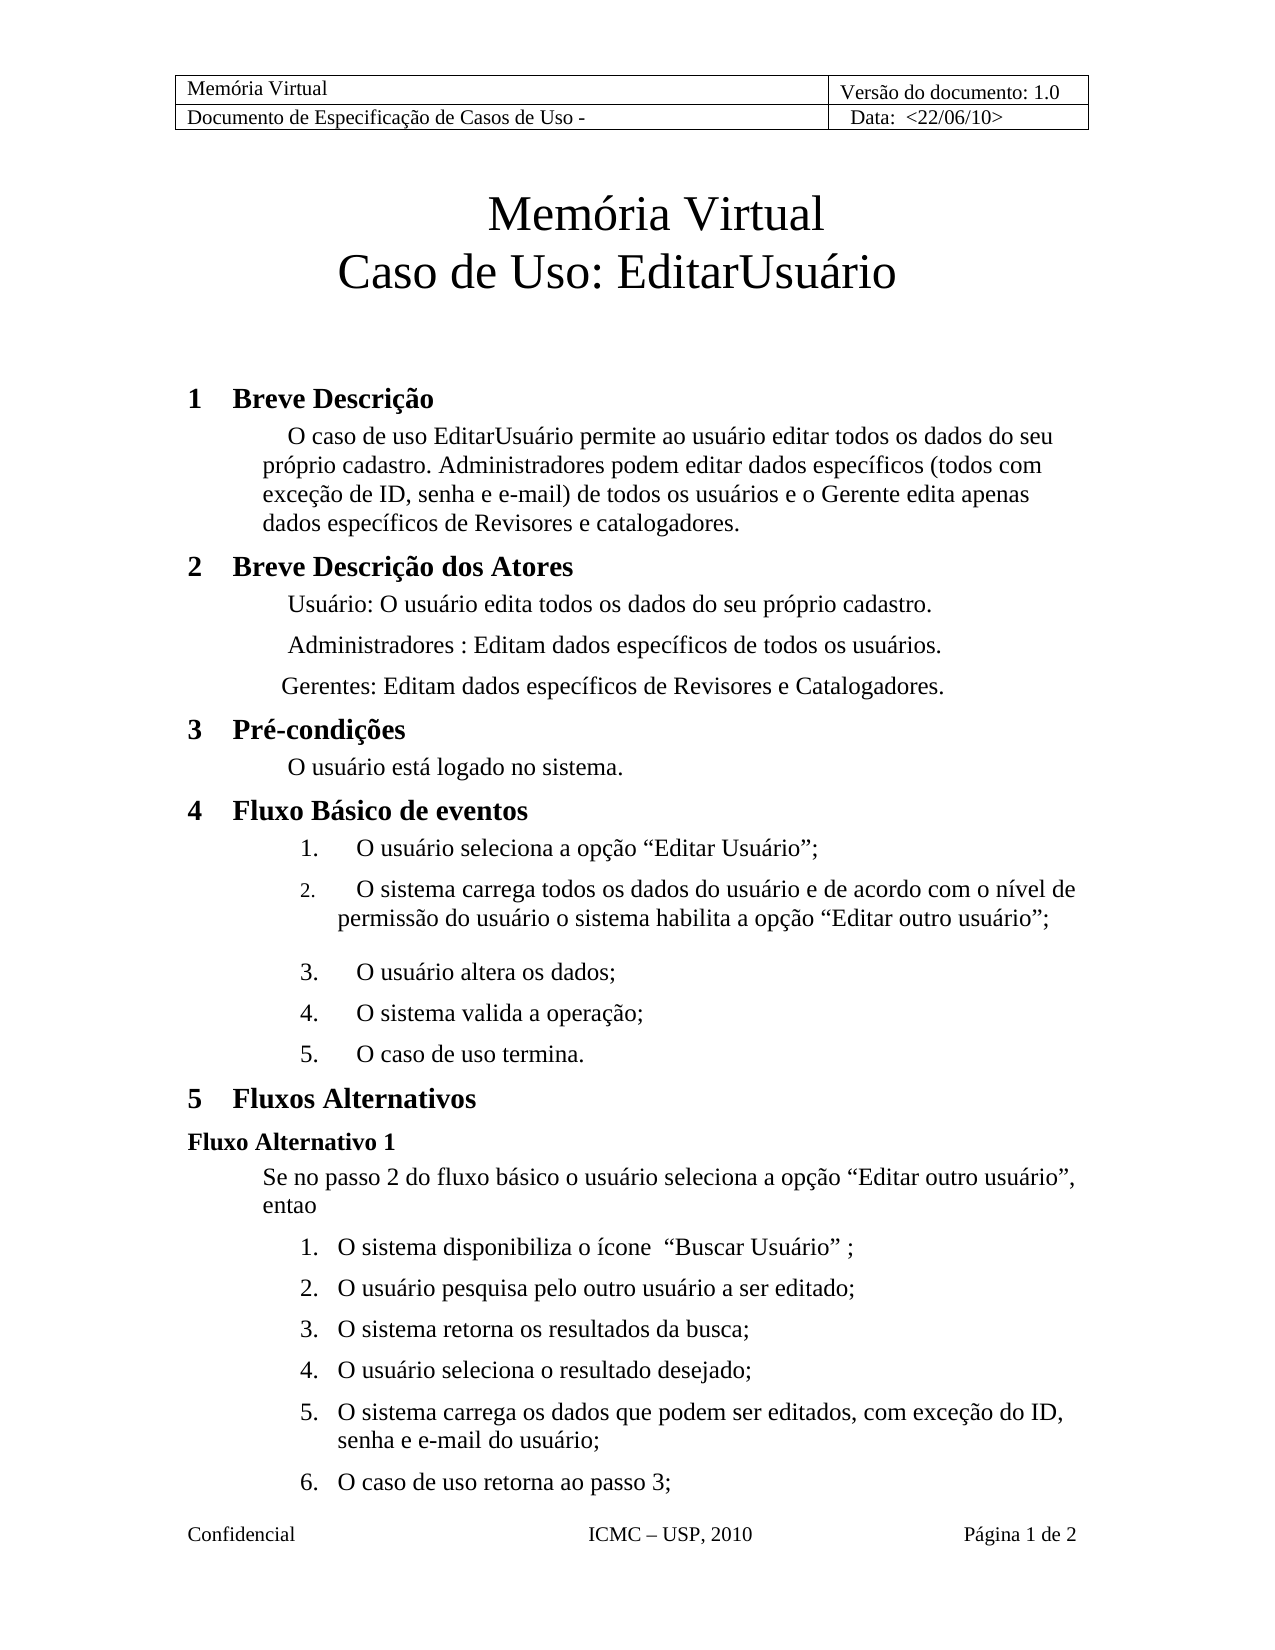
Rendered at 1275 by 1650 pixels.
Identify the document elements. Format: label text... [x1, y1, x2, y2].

text O usuário está logado no sistema. [262, 752, 1087, 781]
subtitle Pré-condições [187, 712, 1087, 746]
list O sistema disponibiliza o ícone “Buscar Usuário” ; [300, 1232, 1087, 1261]
list O sistema carrega os dados que podem ser editados, com exceção do ID, senha e e-mail do usuário; [300, 1397, 1087, 1454]
text O caso de uso EditarUsuário permite ao usuário editar todos os dados do seu próprio cadastro. Administradores podem editar dados específicos (todos com exceção de ID, senha e e-mail) de todos os usuários e o Gerente edita apenas dados específicos de Revisores e catalogadores. [262, 421, 1087, 536]
list O usuário seleciona a opção “Editar Usuário”; [300, 833, 1087, 862]
text Gerentes: Editam dados específicos de Revisores e Catalogadores. [262, 671, 1087, 700]
subtitle Breve Descrição [187, 382, 1087, 415]
text Administradores : Editam dados específicos de todos os usuários. [262, 630, 1087, 659]
subtitle Fluxo Alternativo 1 [187, 1127, 1087, 1156]
title Memória Virtual Caso de Uso: EditarUsuário [187, 184, 1087, 299]
list O sistema carrega todos os dados do usuário e de acordo com o nível de permissão do usuário o sistema habilita a opção “Editar outro usuário”; [300, 874, 1087, 932]
subtitle Fluxos Alternativos [187, 1081, 1087, 1114]
text Se no passo 2 do fluxo básico o usuário seleciona a opção “Editar outro usuário”, entao [262, 1162, 1087, 1219]
list O usuário pesquisa pelo outro usuário a ser editado; [300, 1273, 1087, 1302]
list O sistema valida a operação; [300, 998, 1087, 1027]
subtitle Fluxo Básico de eventos [187, 793, 1087, 827]
list O sistema retorna os resultados da busca; [300, 1314, 1087, 1343]
title O usuário altera os dados; [300, 957, 1087, 986]
list O usuário seleciona o resultado desejado; [300, 1356, 1087, 1384]
list O caso de uso termina. [300, 1039, 1087, 1068]
text Usuário: O usuário edita todos os dados do seu próprio cadastro. [262, 589, 1087, 617]
subtitle Breve Descrição dos Atores [187, 549, 1087, 582]
list O caso de uso retorna ao passo 3; [300, 1467, 1087, 1496]
